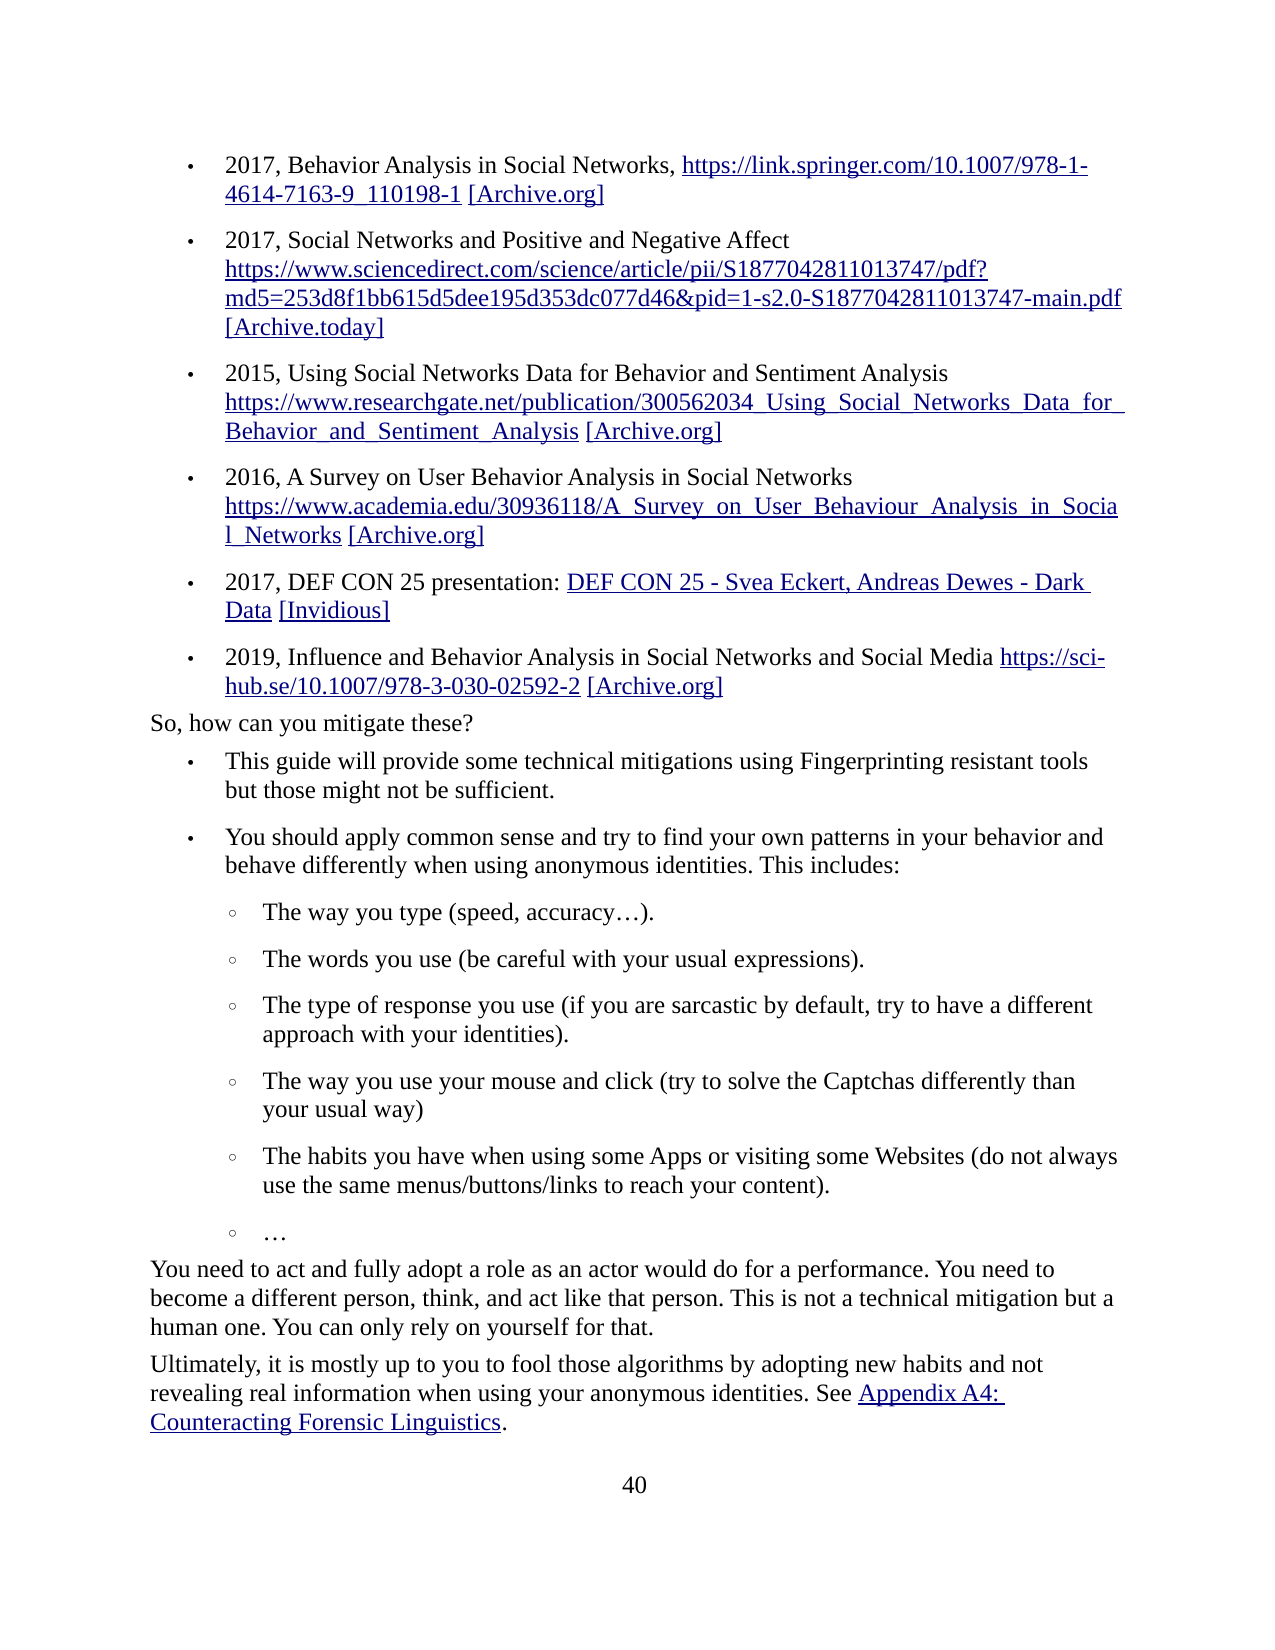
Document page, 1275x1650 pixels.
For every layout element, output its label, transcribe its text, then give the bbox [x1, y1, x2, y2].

list The way you type (speed, accuracy…). [225, 897, 1125, 926]
list 2017, Social Networks and Positive and Negative Affect https://www.sciencedirect.com/science/article/pii/S1877042811013747/pdf?md5=253d8f1bb615d5dee195d353dc077d46&pid=1-s2.0-S1877042811013747-main.pdf [Archive.today] [187, 225, 1125, 340]
list The way you use your mouse and click (try to solve the Captchas differently than your usual way) [225, 1066, 1125, 1123]
list 2015, Using Social Networks Data for Behavior and Sentiment Analysis https://www.researchgate.net/publication/300562034_Using_Social_Networks_Data_for_Behavior_and_Sentiment_Analysis [Archive.org] [187, 358, 1125, 444]
list 2017, Behavior Analysis in Social Networks, https://link.springer.com/10.1007/978-1-4614-7163-9_110198-1 [Archive.org] [187, 150, 1125, 207]
text So, how can you mitigate these? [150, 708, 1125, 737]
list The words you use (be careful with your usual expressions). [225, 944, 1125, 972]
list 2019, Influence and Behavior Analysis in Social Networks and Social Media https://sci-hub.se/10.1007/978-3-030-02592-2 [Archive.org] [187, 642, 1125, 699]
list 2017, DEF CON 25 presentation: DEF CON 25 - Svea Eckert, Andreas Dewes - Dark Data [Invidious] [187, 567, 1125, 624]
list The type of response you use (if you are sarcastic by default, try to have a different approach with your identities). [225, 990, 1125, 1048]
list You should apply common sense and try to find your own patterns in your behavior and behave differently when using anonymous identities. This includes: [187, 822, 1125, 879]
text You need to act and fully adopt a role as an actor would do for a performance. You need to become a different person, think, and act like that person. This is not a technical mitigation but a human one. You can only rely on yourself for that. [150, 1254, 1125, 1341]
text Ultimately, it is mostly up to you to fool those algorithms by adopting new habits and not revealing real information when using your anonymous identities. See Appendix A4: Counteracting Forensic Linguistics. [150, 1349, 1125, 1436]
list … [225, 1217, 1125, 1245]
list This guide will provide some technical mitigations using Fingerprinting resistant tools but those might not be sufficient. [187, 746, 1125, 804]
list The habits you have when using some Apps or visiting some Websites (do not always use the same menus/buttons/links to reach your content). [225, 1141, 1125, 1199]
list 2016, A Survey on User Behavior Analysis in Social Networks https://www.academia.edu/30936118/A_Survey_on_User_Behaviour_Analysis_in_Social_Networks [Archive.org] [187, 462, 1125, 549]
